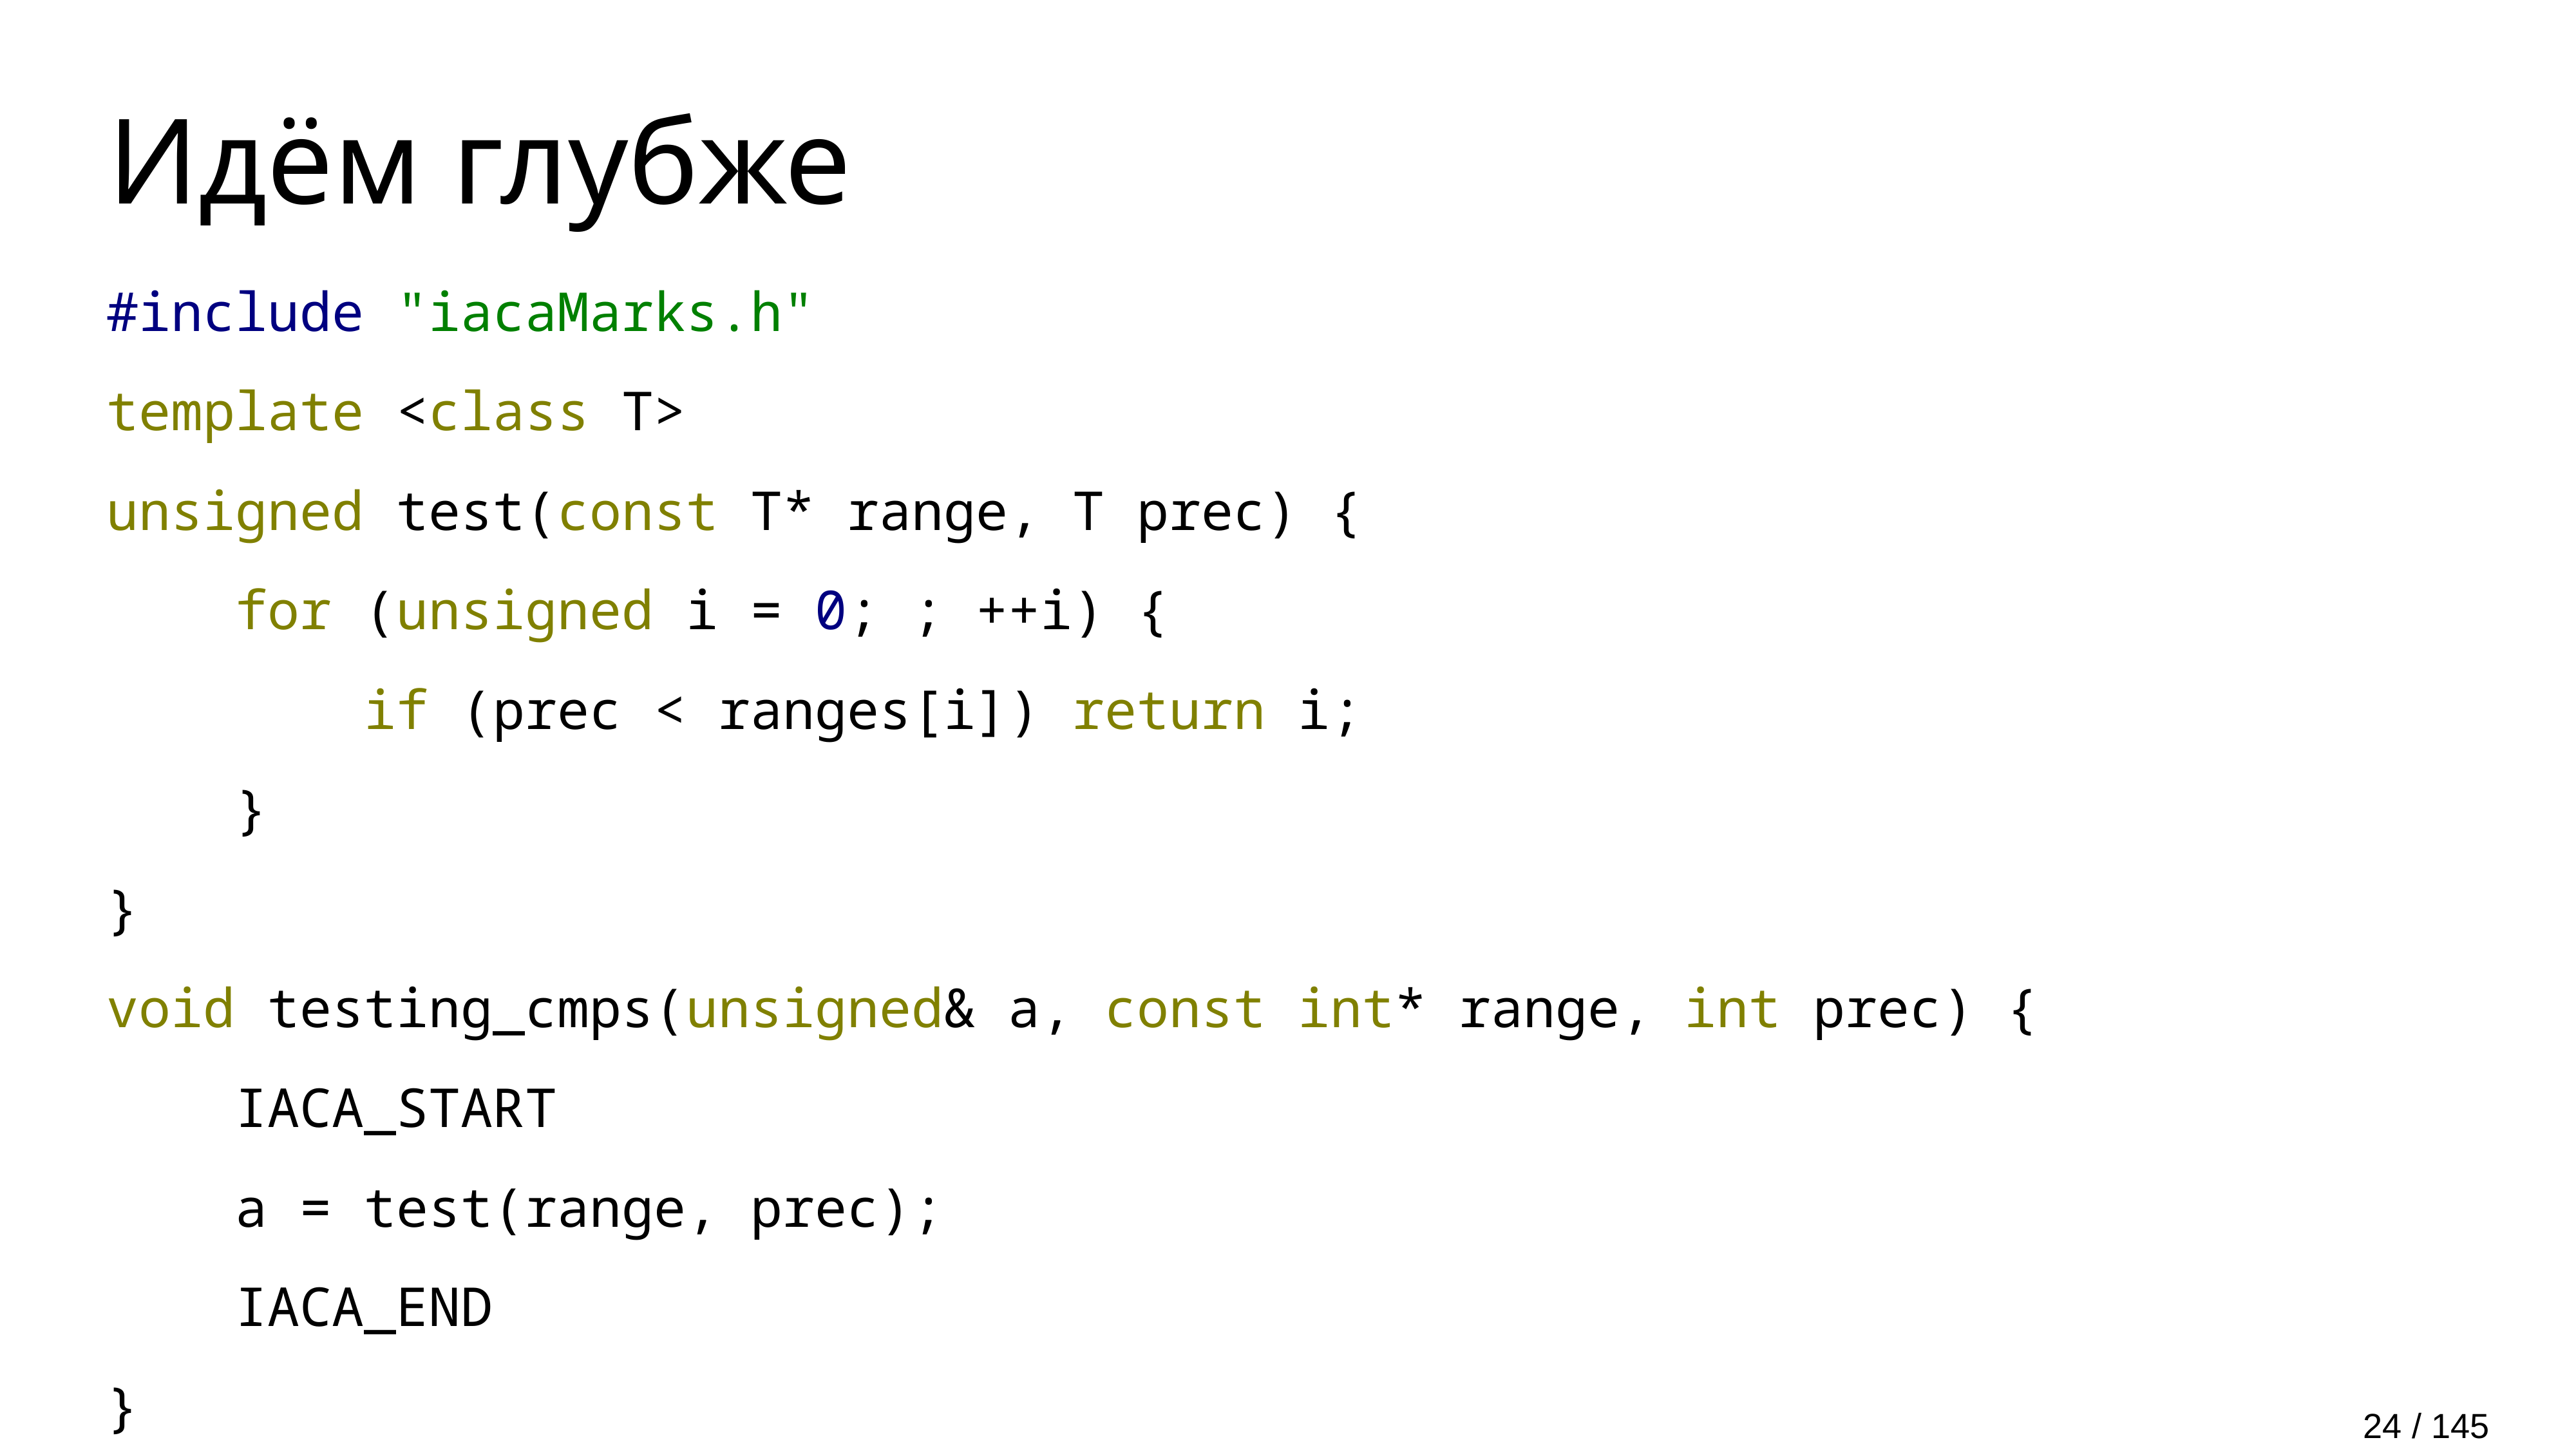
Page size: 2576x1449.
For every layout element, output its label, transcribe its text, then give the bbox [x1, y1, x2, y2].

list #include "iacaMarks.h" template <class T> unsigned test(const T* range, T prec) { for (unsigned i = 0; ; ++i) { if (prec < ranges[i]) return i; } } void testing_cmps(unsigned& a, const int* range, int prec) { IACA_START a = test(range, prec); IACA_END } [0, 211, 2576, 1366]
text_box <number> / 145 [2353, 1402, 2576, 1449]
title Идём глубже [108, 80, 2468, 211]
